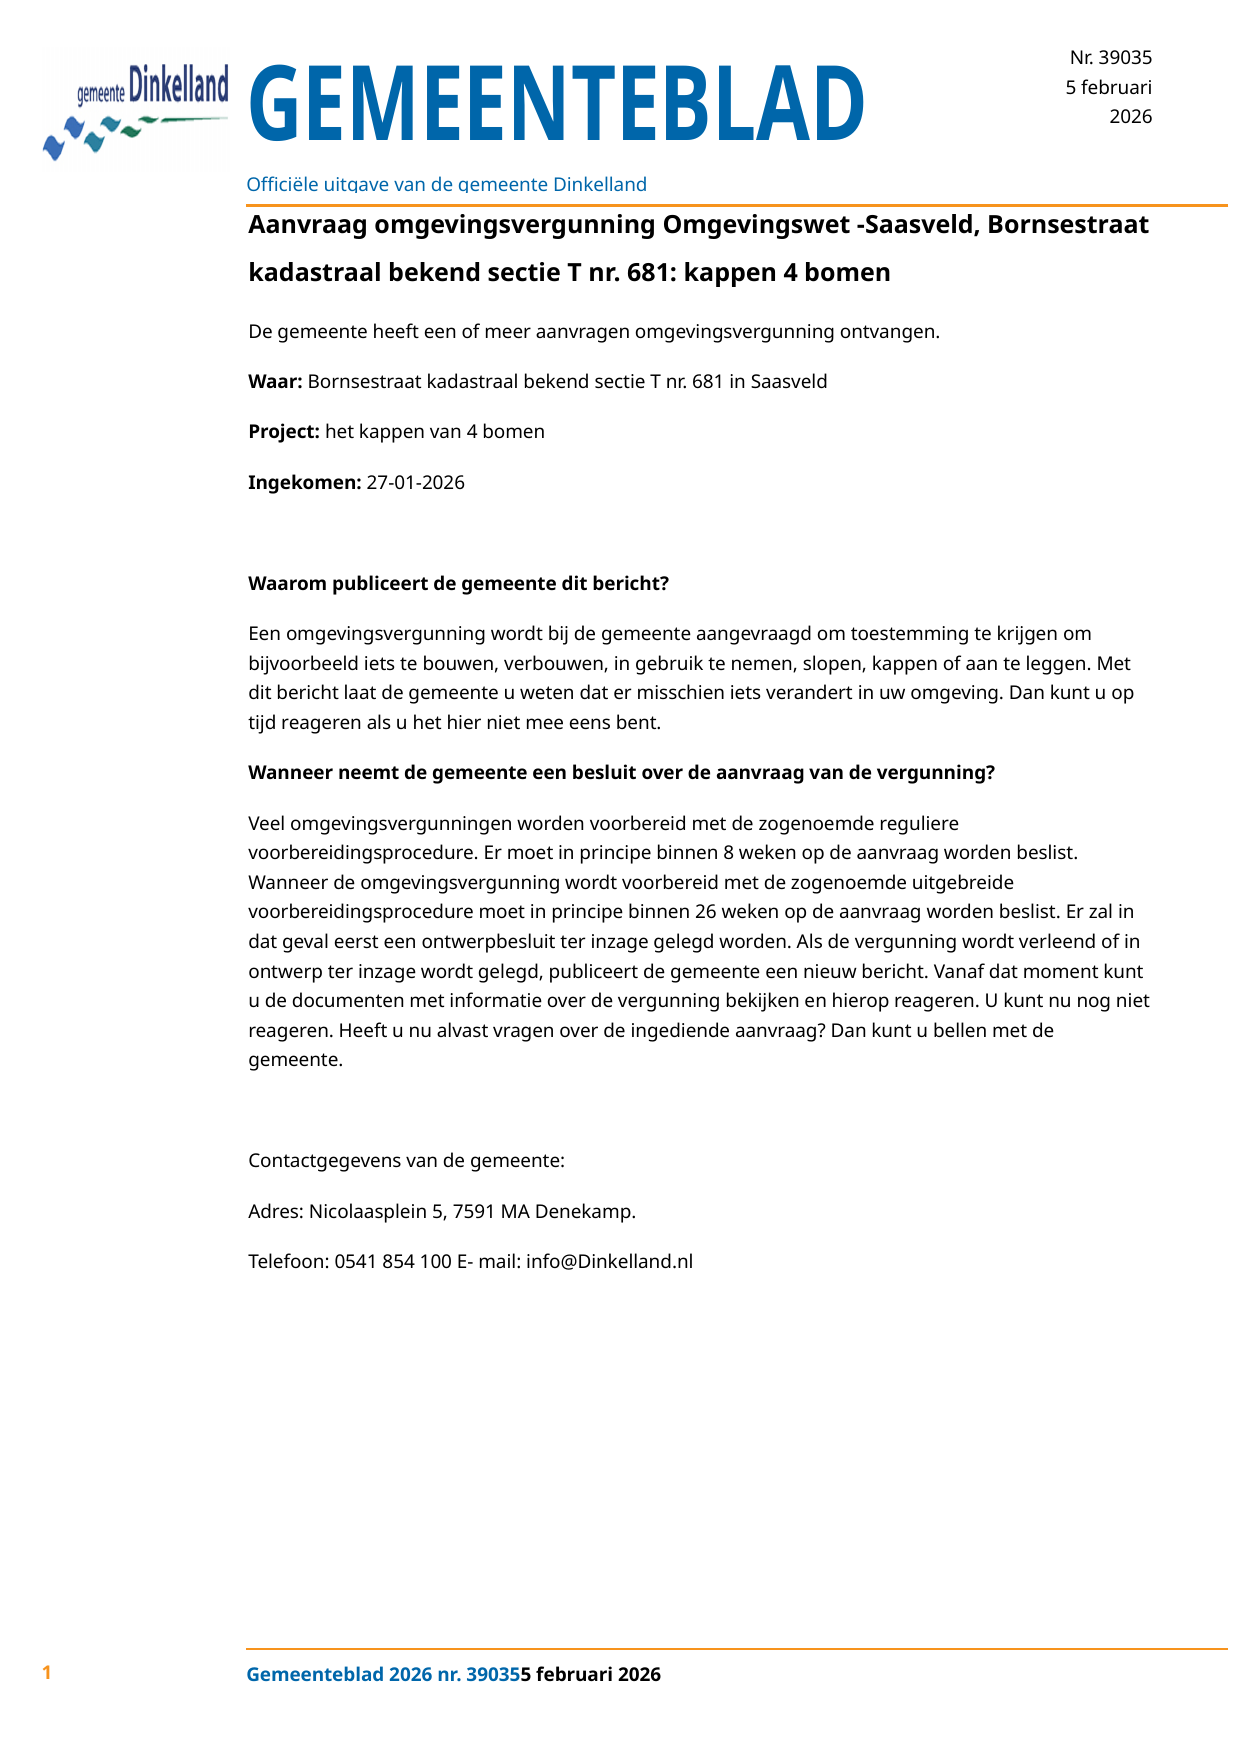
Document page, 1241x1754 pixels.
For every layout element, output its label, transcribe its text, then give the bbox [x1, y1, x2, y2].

text Waar: Bornsestraat kadastraal bekend sectie T nr. 681 in Saasveld [248, 368, 1152, 394]
text Adres: Nicolaasplein 5, 7591 MA Denekamp. [248, 1198, 1152, 1224]
text Telefoon: 0541 854 100 E- mail: info@Dinkelland.nl [248, 1248, 1152, 1274]
text Waarom publiceert de gemeente dit bericht? [248, 570, 1152, 596]
text Contactgegevens van de gemeente: [248, 1147, 1152, 1173]
text Project: het kappen van 4 bomen [248, 419, 1152, 444]
text Een omgevingsvergunning wordt bij de gemeente aangevraagd om toestemming te krijgen om bijvoorbeeld iets te bouwen, verbouwen, in gebruik te nemen, slopen, kappen of aan te leggen. Met dit bericht laat de gemeente u weten dat er misschien iets verandert in uw omgeving. Dan kunt u op tijd reageren als u het hier niet mee eens bent. [248, 620, 1152, 735]
text De gemeente heeft een of meer aanvragen omgevingsvergunning ontvangen. [248, 318, 1152, 344]
text Ingekomen: 27-01-2026 [248, 469, 1152, 495]
text Veel omgevingsvergunningen worden voorbereid met de zogenoemde reguliere voorbereidingsprocedure. Er moet in principe binnen 8 weken op de aanvraag worden beslist. Wanneer de omgevingsvergunning wordt voorbereid met de zogenoemde uitgebreide voorbereidingsprocedure moet in principe binnen 26 weken op de aanvraag worden beslist. Er zal in dat geval eerst een ontwerpbesluit ter inzage gelegd worden. Als de vergunning wordt verleend of in ontwerp ter inzage wordt gelegd, publiceert de gemeente een nieuw bericht. Vanaf dat moment kunt u de documenten met informatie over de vergunning bekijken en hierop reageren. U kunt nu nog niet reageren. Heeft u nu alvast vragen over de ingediende aanvraag? Dan kunt u bellen met de gemeente. [248, 810, 1152, 1072]
picture [41, 47, 231, 172]
text Wanneer neemt de gemeente een besluit over de aanvraag van de vergunning? [248, 759, 1152, 785]
text Aanvraag omgevingsvergunning Omgevingswet -Saasveld, Bornsestraat kadastraal bekend sectie T nr. 681: kappen 4 bomen [248, 207, 1152, 288]
